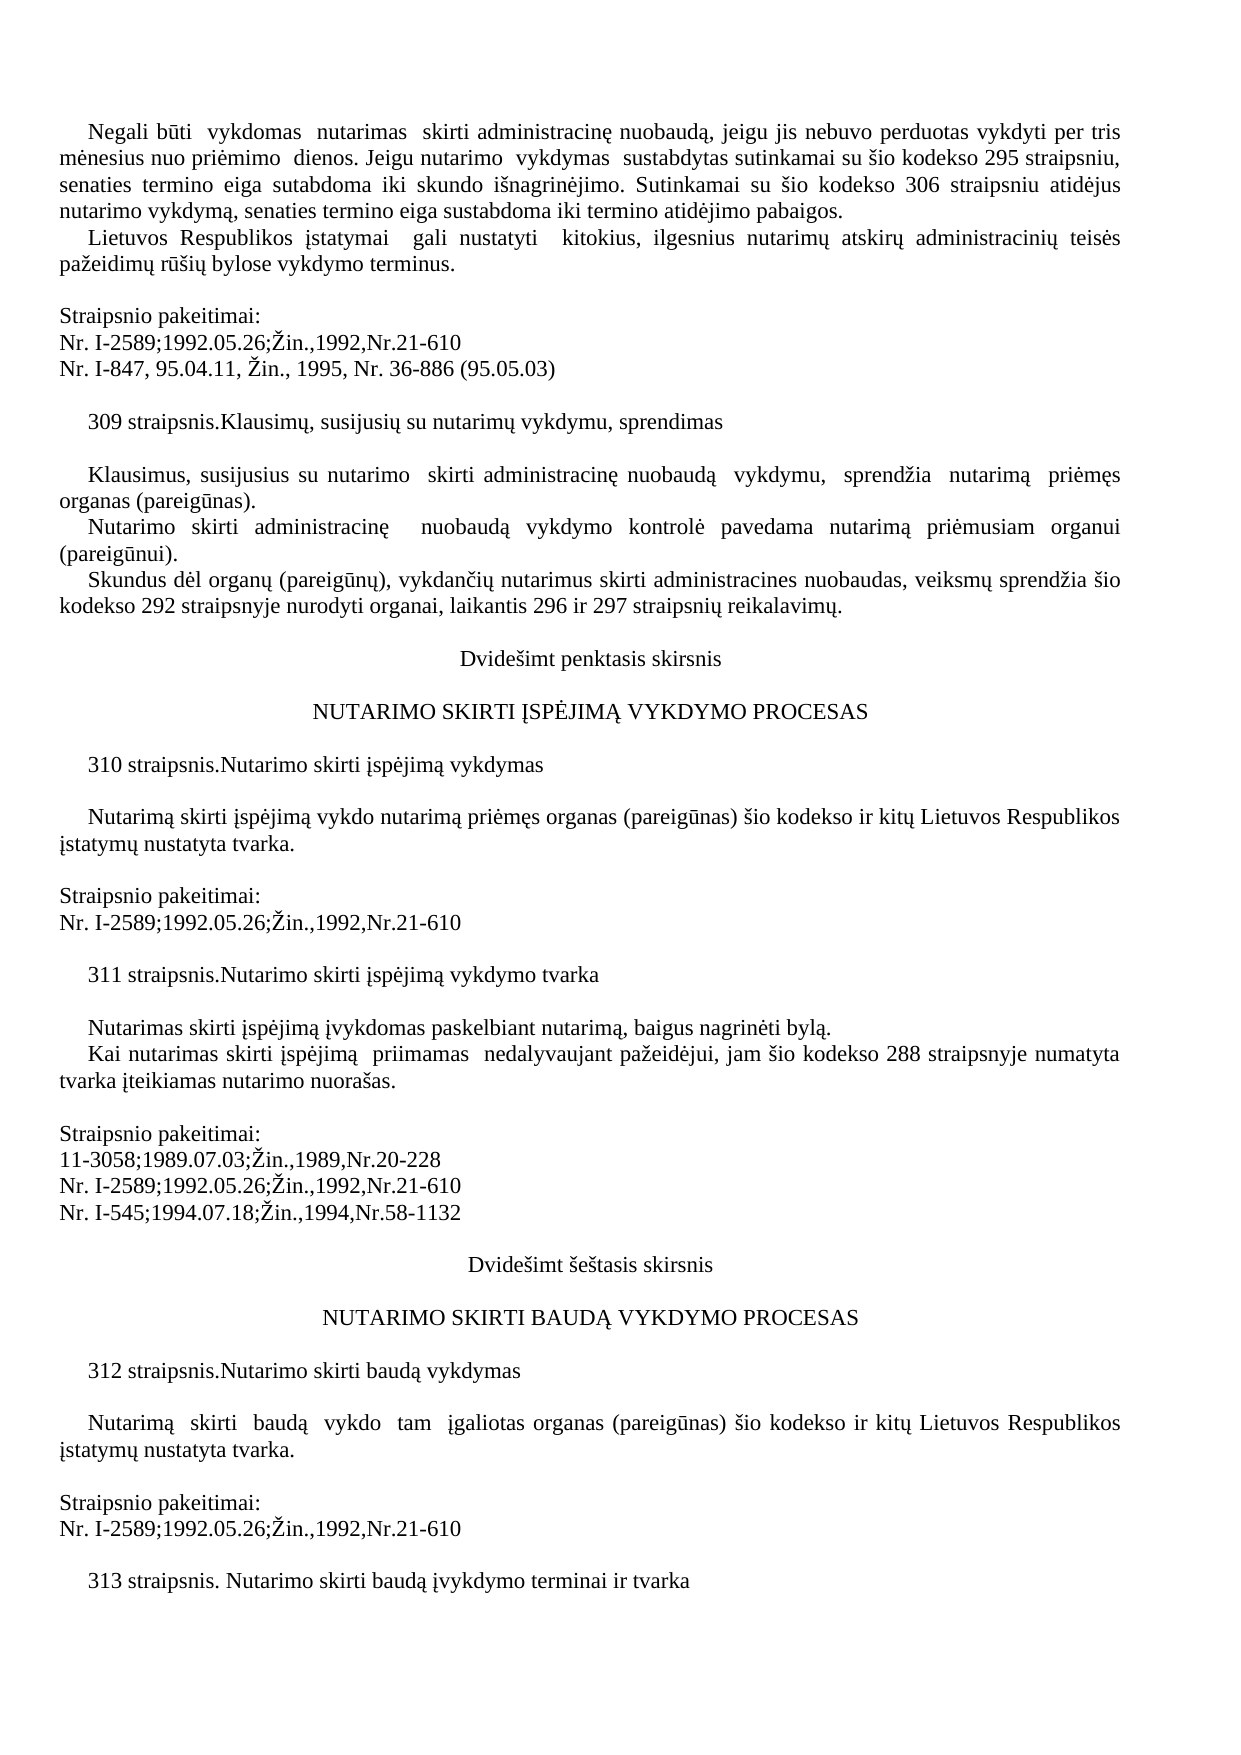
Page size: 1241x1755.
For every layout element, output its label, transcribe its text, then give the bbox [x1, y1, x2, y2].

text NUTARIMO SKIRTI ĮSPĖJIMĄ VYKDYMO PROCESAS [59, 698, 1122, 724]
text 310 straipsnis.Nutarimo skirti įspėjimą vykdymas [59, 751, 1122, 777]
text Dvidešimt penktasis skirsnis [59, 645, 1122, 672]
text Straipsnio pakeitimai: [59, 1488, 1122, 1515]
text 311 straipsnis.Nutarimo skirti įspėjimą vykdymo tvarka [59, 961, 1122, 988]
text Nr. I-2589;1992.05.26;Žin.,1992,Nr.21-610 [59, 1172, 1122, 1199]
text Nutarimą skirti įspėjimą vykdo nutarimą priėmęs organas (pareigūnas) šio kodekso ir kitų Lietuvos Respublikos įstatymų nustatyta tvarka. [59, 803, 1122, 856]
text Negali būti vykdomas nutarimas skirti administracinę nuobaudą, jeigu jis nebuvo perduotas vykdyti per tris mėnesius nuo priėmimo dienos. Jeigu nutarimo vykdymas sustabdytas sutinkamai su šio kodekso 295 straipsniu, senaties termino eiga sutabdoma iki skundo išnagrinėjimo. Sutinkamai su šio kodekso 306 straipsniu atidėjus nutarimo vykdymą, senaties termino eiga sustabdoma iki termino atidėjimo pabaigos. [59, 118, 1122, 223]
text Klausimus, susijusius su nutarimo skirti administracinę nuobaudą vykdymu, sprendžia nutarimą priėmęs organas (pareigūnas). [59, 461, 1122, 513]
text Nutarimas skirti įspėjimą įvykdomas paskelbiant nutarimą, baigus nagrinėti bylą. [59, 1014, 1122, 1041]
text 309 straipsnis.Klausimų, susijusių su nutarimų vykdymu, sprendimas [59, 408, 1122, 434]
text Nutarimo skirti administracinę nuobaudą vykdymo kontrolė pavedama nutarimą priėmusiam organui (pareigūnui). [59, 513, 1122, 566]
text Lietuvos Respublikos įstatymai gali nustatyti kitokius, ilgesnius nutarimų atskirų administracinių teisės pažeidimų rūšių bylose vykdymo terminus. [59, 223, 1122, 276]
text Skundus dėl organų (pareigūnų), vykdančių nutarimus skirti administracines nuobaudas, veiksmų sprendžia šio kodekso 292 straipsnyje nurodyti organai, laikantis 296 ir 297 straipsnių reikalavimų. [59, 566, 1122, 619]
text Dvidešimt šeštasis skirsnis [59, 1251, 1122, 1278]
text Nr. I-2589;1992.05.26;Žin.,1992,Nr.21-610 [59, 329, 1122, 355]
text NUTARIMO SKIRTI BAUDĄ VYKDYMO PROCESAS [59, 1304, 1122, 1330]
text Nutarimą skirti baudą vykdo tam įgaliotas organas (pareigūnas) šio kodekso ir kitų Lietuvos Respublikos įstatymų nustatyta tvarka. [59, 1409, 1122, 1462]
text Nr. I-847, 95.04.11, Žin., 1995, Nr. 36-886 (95.05.03) [59, 355, 1122, 382]
text Straipsnio pakeitimai: [59, 882, 1122, 909]
text Straipsnio pakeitimai: [59, 303, 1122, 329]
text Nr. I-2589;1992.05.26;Žin.,1992,Nr.21-610 [59, 909, 1122, 935]
text 313 straipsnis. Nutarimo skirti baudą įvykdymo terminai ir tvarka [59, 1568, 1122, 1594]
text Nr. I-545;1994.07.18;Žin.,1994,Nr.58-1132 [59, 1199, 1122, 1225]
text 11-3058;1989.07.03;Žin.,1989,Nr.20-228 [59, 1146, 1122, 1172]
text Nr. I-2589;1992.05.26;Žin.,1992,Nr.21-610 [59, 1515, 1122, 1541]
text 312 straipsnis.Nutarimo skirti baudą vykdymas [59, 1357, 1122, 1383]
text Kai nutarimas skirti įspėjimą priimamas nedalyvaujant pažeidėjui, jam šio kodekso 288 straipsnyje numatyta tvarka įteikiamas nutarimo nuorašas. [59, 1041, 1122, 1093]
text Straipsnio pakeitimai: [59, 1119, 1122, 1146]
